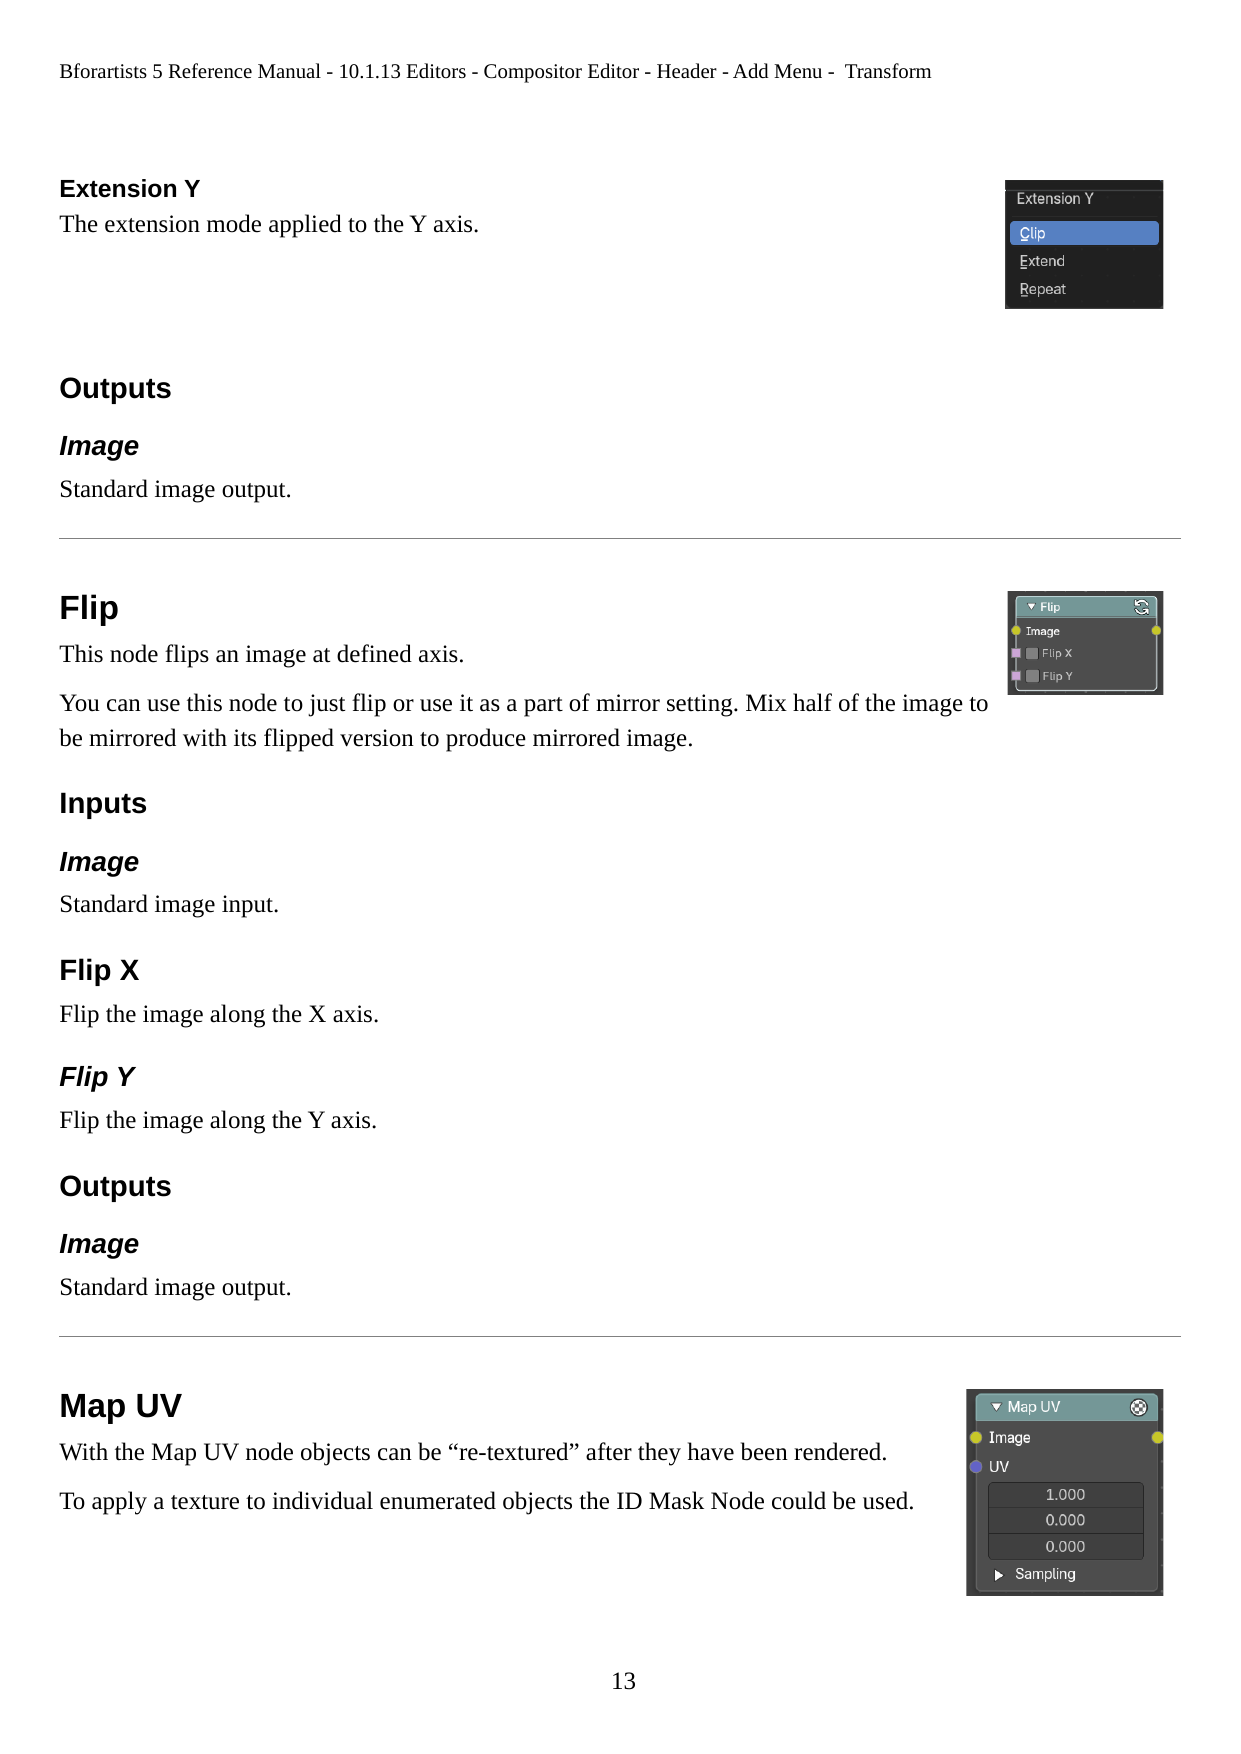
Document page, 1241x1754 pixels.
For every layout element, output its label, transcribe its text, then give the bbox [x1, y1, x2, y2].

subtitle Map UV [59, 1386, 1181, 1425]
subtitle Flip X [59, 953, 1181, 987]
subtitle Extension Y [59, 174, 1181, 203]
subtitle Image [59, 845, 1181, 877]
picture [1005, 180, 1164, 309]
text The extension mode applied to the Y axis. [59, 209, 1005, 238]
subtitle Inputs [59, 786, 1181, 820]
subtitle Flip Y [59, 1061, 1181, 1093]
picture [966, 1389, 1164, 1596]
text Standard image output. [59, 474, 1181, 503]
subtitle Image [59, 1228, 1181, 1259]
subtitle Flip [59, 588, 1181, 627]
text Flip the image along the Y axis. [59, 1105, 1181, 1134]
text With the Map UV node objects can be “re-textured” after they have been rendered. [59, 1437, 966, 1466]
text This node flips an image at defined axis. [59, 639, 1007, 668]
text To apply a texture to individual enumerated objects the ID Mask Node could be used. [59, 1486, 966, 1515]
text Flip the image along the X axis. [59, 999, 1181, 1028]
subtitle Image [59, 429, 1181, 461]
subtitle Outputs [59, 1169, 1181, 1203]
text You can use this node to just flip or use it as a part of mirror setting. Mix half of the image to be mirrored with its flipped version to produce mirrored image. [59, 688, 1181, 751]
picture [1007, 591, 1164, 695]
text Standard image input. [59, 889, 1181, 918]
text Standard image output. [59, 1272, 1181, 1301]
subtitle Outputs [59, 371, 1181, 404]
